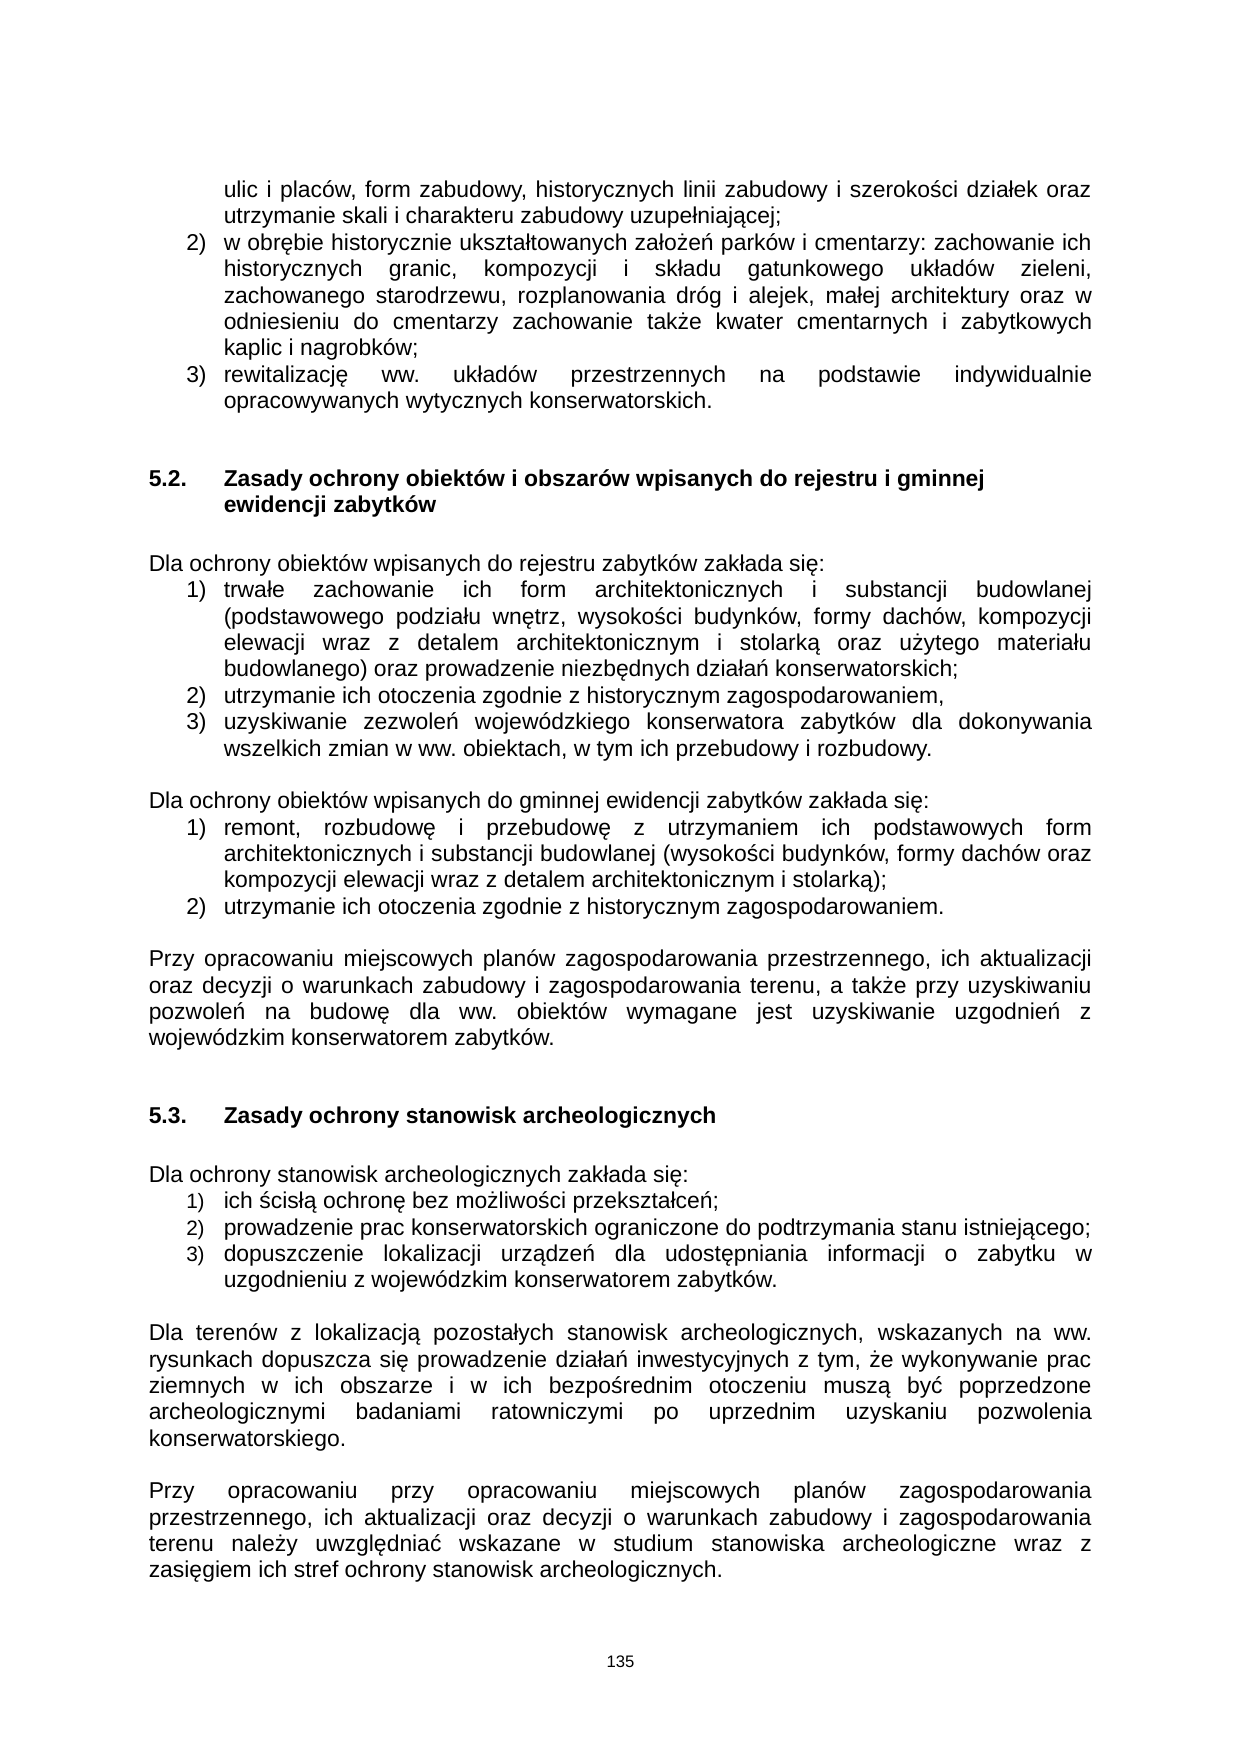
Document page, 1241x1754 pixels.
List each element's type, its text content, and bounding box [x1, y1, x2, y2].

subtitle 5.2. Zasady ochrony obiektów i obszarów wpisanych do rejestru i gminnej ewidencji zabytków [148, 465, 1092, 517]
text Przy opracowaniu przy opracowaniu miejscowych planów zagospodarowania przestrzennego, ich aktualizacji oraz decyzji o warunkach zabudowy i zagospodarowania terenu należy uwzględniać wskazane w studium stanowiska archeologiczne wraz z zasięgiem ich stref ochrony stanowisk archeologicznych. [148, 1477, 1092, 1583]
list utrzymanie ich otoczenia zgodnie z historycznym zagospodarowaniem, [186, 682, 1092, 708]
text Dla ochrony obiektów wpisanych do rejestru zabytków zakłada się: [148, 550, 1092, 576]
text Dla ochrony stanowisk archeologicznych zakłada się: [148, 1161, 1092, 1187]
list utrzymanie ich otoczenia zgodnie z historycznym zagospodarowaniem. [186, 893, 1092, 919]
list uzyskiwanie zezwoleń wojewódzkiego konserwatora zabytków dla dokonywania wszelkich zmian w ww. obiektach, w tym ich przebudowy i rozbudowy. [186, 708, 1092, 761]
text Dla terenów z lokalizacją pozostałych stanowisk archeologicznych, wskazanych na ww. rysunkach dopuszcza się prowadzenie działań inwestycyjnych z tym, że wykonywanie prac ziemnych w ich obszarze i w ich bezpośrednim otoczeniu muszą być poprzedzone archeologicznymi badaniami ratowniczymi po uprzednim uzyskaniu pozwolenia konserwatorskiego. [148, 1319, 1092, 1451]
list dopuszczenie lokalizacji urządzeń dla udostępniania informacji o zabytku w uzgodnieniu z wojewódzkim konserwatorem zabytków. [186, 1240, 1092, 1293]
list prowadzenie prac konserwatorskich ograniczone do podtrzymania stanu istniejącego; [186, 1214, 1092, 1240]
list remont, rozbudowę i przebudowę z utrzymaniem ich podstawowych form architektonicznych i substancji budowlanej (wysokości budynków, formy dachów oraz kompozycji elewacji wraz z detalem architektonicznym i stolarką); [186, 813, 1092, 893]
subtitle 5.3. Zasady ochrony stanowisk archeologicznych [148, 1102, 1092, 1128]
text Przy opracowaniu miejscowych planów zagospodarowania przestrzennego, ich aktualizacji oraz decyzji o warunkach zabudowy i zagospodarowania terenu, a także przy uzyskiwaniu pozwoleń na budowę dla ww. obiektów wymagane jest uzyskiwanie uzgodnień z wojewódzkim konserwatorem zabytków. [148, 945, 1092, 1051]
text Dla ochrony obiektów wpisanych do gminnej ewidencji zabytków zakłada się: [148, 787, 1092, 813]
list ich ścisłą ochronę bez możliwości przekształceń; [186, 1187, 1092, 1214]
list trwałe zachowanie ich form architektonicznych i substancji budowlanej (podstawowego podziału wnętrz, wysokości budynków, formy dachów, kompozycji elewacji wraz z detalem architektonicznym i stolarką oraz użytego materiału budowlanego) oraz prowadzenie niezbędnych działań konserwatorskich; [186, 576, 1092, 682]
list rewitalizację ww. układów przestrzennych na podstawie indywidualnie opracowywanych wytycznych konserwatorskich. [186, 361, 1092, 413]
list ulic i placów, form zabudowy, historycznych linii zabudowy i szerokości działek oraz utrzymanie skali i charakteru zabudowy uzupełniającej; [186, 176, 1092, 229]
list w obrębie historycznie ukształtowanych założeń parków i cmentarzy: zachowanie ich historycznych granic, kompozycji i składu gatunkowego układów zieleni, zachowanego starodrzewu, rozplanowania dróg i alejek, małej architektury oraz w odniesieniu do cmentarzy zachowanie także kwater cmentarnych i zabytkowych kaplic i nagrobków; [186, 229, 1092, 361]
